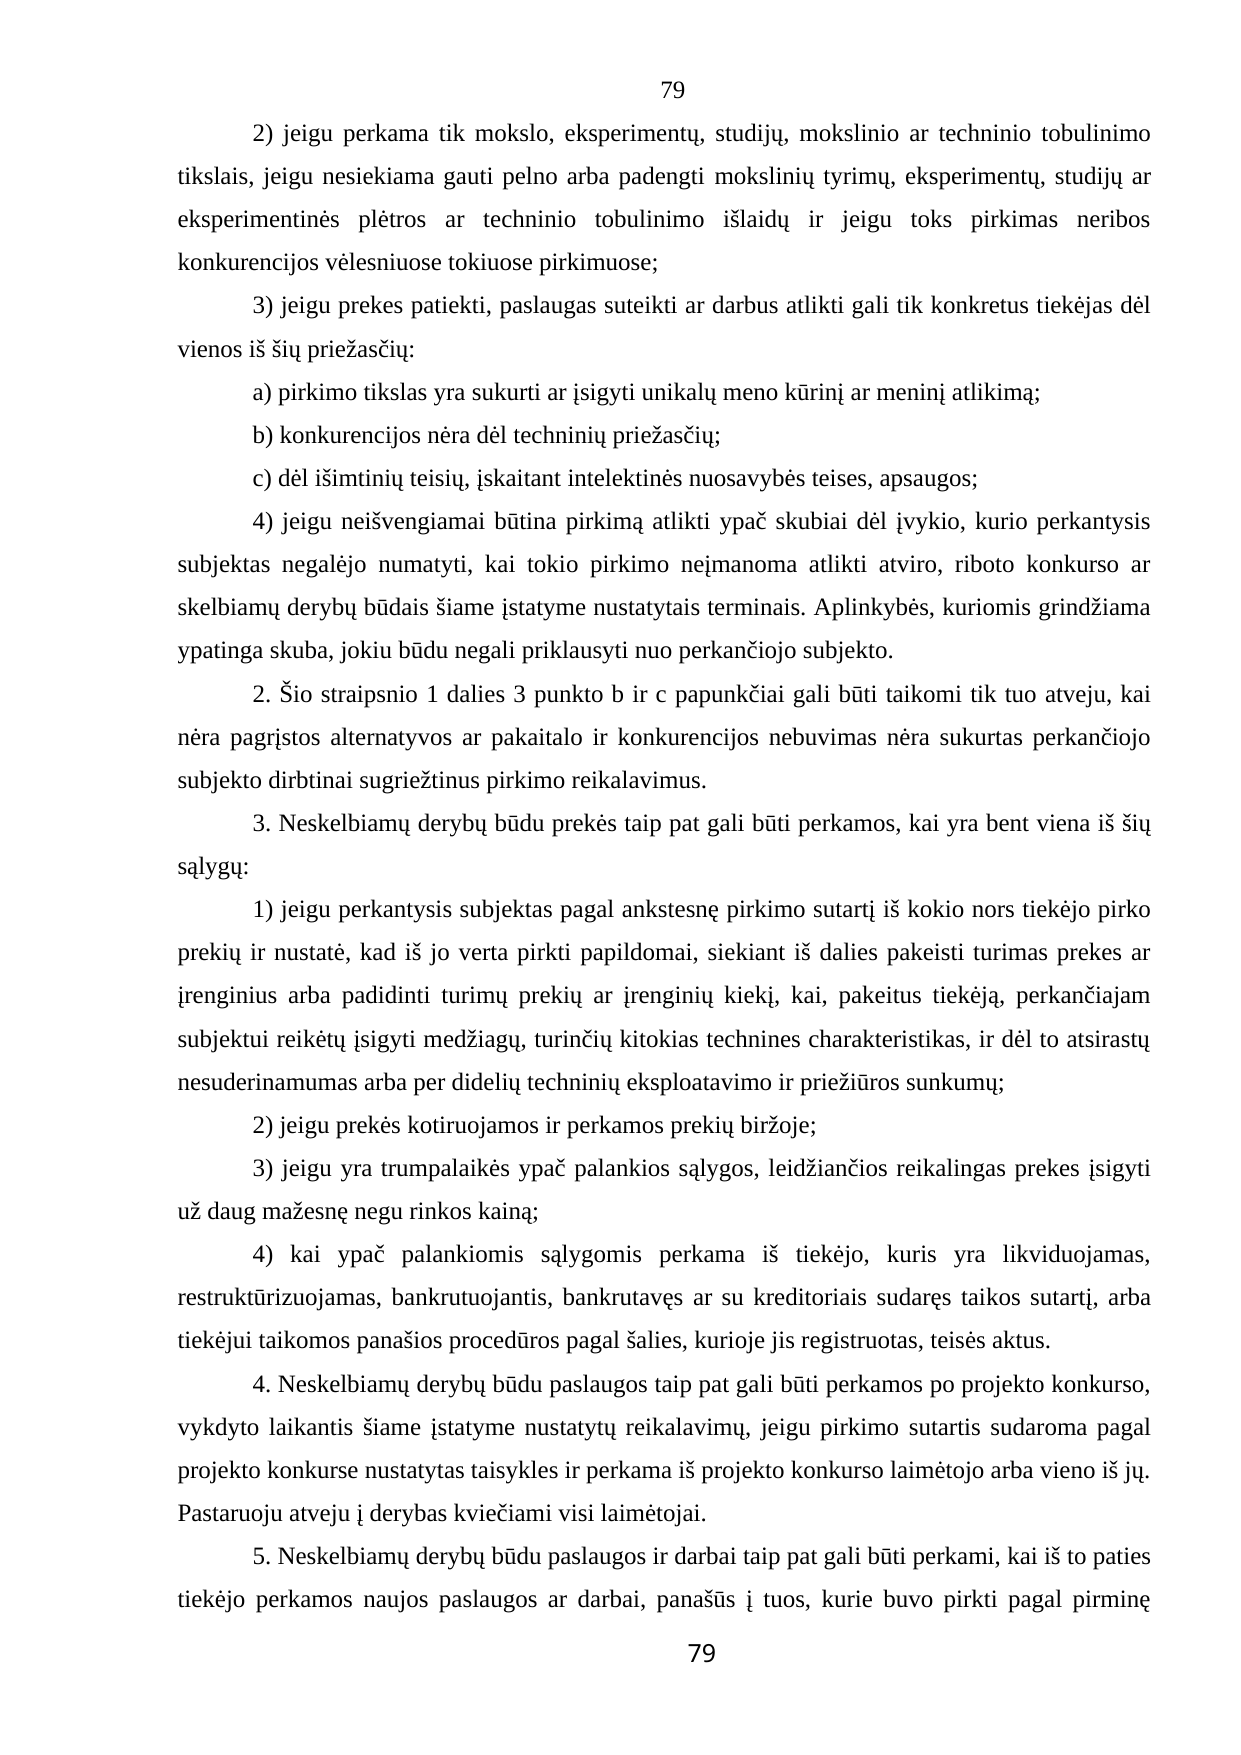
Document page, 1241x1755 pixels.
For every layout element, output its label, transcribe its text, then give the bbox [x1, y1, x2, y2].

text a) pirkimo tikslas yra sukurti ar įsigyti unikalų meno kūrinį ar meninį atlikimą; [177, 377, 1152, 406]
text 3) jeigu prekes patiekti, paslaugas suteikti ar darbus atlikti gali tik konkretus tiekėjas dėl vienos iš šių priežasčių: [177, 291, 1152, 362]
text 4. Neskelbiamų derybų būdu paslaugos taip pat gali būti perkamos po projekto konkurso, vykdyto laikantis šiame įstatyme nustatytų reikalavimų, jeigu pirkimo sutartis sudaroma pagal projekto konkurse nustatytas taisykles ir perkama iš projekto konkurso laimėtojo arba vieno iš jų. Pastaruoju atveju į derybas kviečiami visi laimėtojai. [177, 1369, 1152, 1527]
text 3. Neskelbiamų derybų būdu prekės taip pat gali būti perkamos, kai yra bent viena iš šių sąlygų: [177, 808, 1152, 880]
text 4) jeigu neišvengiamai būtina pirkimą atlikti ypač skubiai dėl įvykio, kurio perkantysis subjektas negalėjo numatyti, kai tokio pirkimo neįmanoma atlikti atviro, riboto konkurso ar skelbiamų derybų būdais šiame įstatyme nustatytais terminais. Aplinkybės, kuriomis grindžiama ypatinga skuba, jokiu būdu negali priklausyti nuo perkančiojo subjekto. [177, 506, 1152, 664]
text 1) jeigu perkantysis subjektas pagal ankstesnę pirkimo sutartį iš kokio nors tiekėjo pirko prekių ir nustatė, kad iš jo verta pirkti papildomai, siekiant iš dalies pakeisti turimas prekes ar įrenginius arba padidinti turimų prekių ar įrenginių kiekį, kai, pakeitus tiekėją, perkančiajam subjektui reikėtų įsigyti medžiagų, turinčių kitokias technines charakteristikas, ir dėl to atsirastų nesuderinamumas arba per didelių techninių eksploatavimo ir priežiūros sunkumų; [177, 894, 1152, 1096]
text b) konkurencijos nėra dėl techninių priežasčių; [177, 420, 1152, 449]
text 2) jeigu perkama tik mokslo, eksperimentų, studijų, mokslinio ar techninio tobulinimo tikslais, jeigu nesiekiama gauti pelno arba padengti mokslinių tyrimų, eksperimentų, studijų ar eksperimentinės plėtros ar techninio tobulinimo išlaidų ir jeigu toks pirkimas neribos konkurencijos vėlesniuose tokiuose pirkimuose; [177, 118, 1152, 276]
text c) dėl išimtinių teisių, įskaitant intelektinės nuosavybės teises, apsaugos; [177, 463, 1152, 492]
text 4) kai ypač palankiomis sąlygomis perkama iš tiekėjo, kuris yra likviduojamas, restruktūrizuojamas, bankrutuojantis, bankrutavęs ar su kreditoriais sudaręs taikos sutartį, arba tiekėjui taikomos panašios procedūros pagal šalies, kurioje jis registruotas, teisės aktus. [177, 1239, 1152, 1354]
text 3) jeigu yra trumpalaikės ypač palankios sąlygos, leidžiančios reikalingas prekes įsigyti už daug mažesnę negu rinkos kainą; [177, 1153, 1152, 1225]
text 2. Šio straipsnio 1 dalies 3 punkto b ir c papunkčiai gali būti taikomi tik tuo atveju, kai nėra pagrįstos alternatyvos ar pakaitalo ir konkurencijos nebuvimas nėra sukurtas perkančiojo subjekto dirbtinai sugriežtinus pirkimo reikalavimus. [177, 679, 1152, 794]
text 2) jeigu prekės kotiruojamos ir perkamos prekių biržoje; [177, 1110, 1152, 1139]
text 5. Neskelbiamų derybų būdu paslaugos ir darbai taip pat gali būti perkami, kai iš to paties tiekėjo perkamos naujos paslaugos ar darbai, panašūs į tuos, kurie buvo pirkti pagal pirminę [177, 1541, 1152, 1613]
